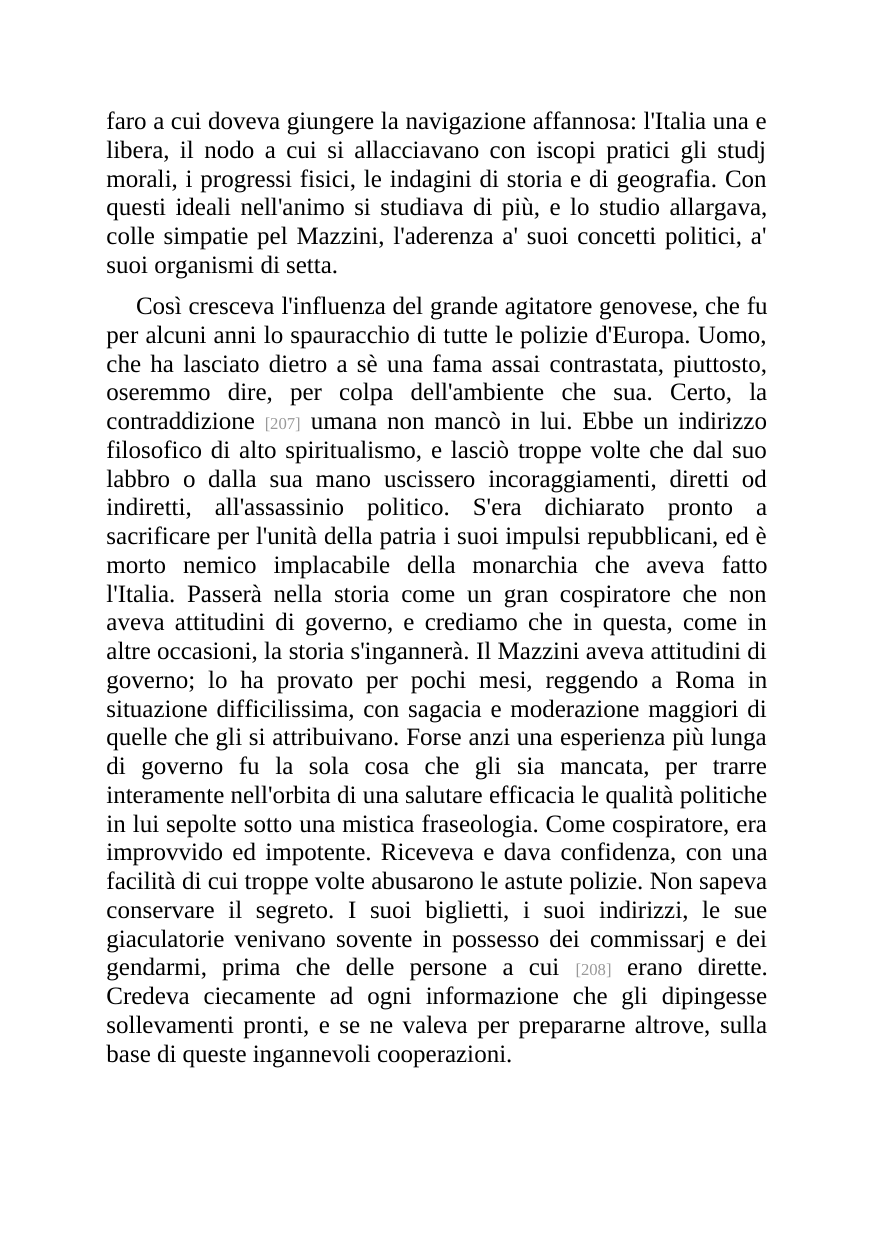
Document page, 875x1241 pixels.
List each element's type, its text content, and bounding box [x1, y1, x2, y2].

text faro a cui doveva giungere la navigazione affannosa: l'Italia una e libera, il nodo a cui si allacciavano con iscopi pratici gli studj morali, i progressi fisici, le indagini di storia e di geografia. Con questi ideali nell'animo si studiava di più, e lo studio allargava, colle simpatie pel Mazzini, l'aderenza a' suoi concetti politici, a' suoi organismi di setta. [106, 106, 768, 279]
text Così cresceva l'influenza del grande agitatore genovese, che fu per alcuni anni lo spauracchio di tutte le polizie d'Europa. Uomo, che ha lasciato dietro a sè una fama assai contrastata, piuttosto, oseremmo dire, per colpa dell'ambiente che sua. Certo, la contraddizione [207] umana non mancò in lui. Ebbe un indirizzo filosofico di alto spiritualismo, e lasciò troppe volte che dal suo labbro o dalla sua mano uscissero incoraggiamenti, diretti od indiretti, all'assassinio politico. S'era dichiarato pronto a sacrificare per l'unità della patria i suoi impulsi repubblicani, ed è morto nemico implacabile della monarchia che aveva fatto l'Italia. Passerà nella storia come un gran cospiratore che non aveva attitudini di governo, e crediamo che in questa, come in altre occasioni, la storia s'ingannerà. Il Mazzini aveva attitudini di governo; lo ha provato per pochi mesi, reggendo a Roma in situazione difficilissima, con sagacia e moderazione maggiori di quelle che gli si attribuivano. Forse anzi una esperienza più lunga di governo fu la sola cosa che gli sia mancata, per trarre interamente nell'orbita di una salutare efficacia le qualità politiche in lui sepolte sotto una mistica fraseologia. Come cospiratore, era improvvido ed impotente. Riceveva e dava confidenza, con una facilità di cui troppe volte abusarono le astute polizie. Non sapeva conservare il segreto. I suoi biglietti, i suoi indirizzi, le sue giaculatorie venivano sovente in possesso dei commissarj e dei gendarmi, prima che delle persone a cui [208] erano dirette. Credeva ciecamente ad ogni informazione che gli dipingesse sollevamenti pronti, e se ne valeva per prepararne altrove, sulla base di queste ingannevoli cooperazioni. [106, 291, 768, 1067]
